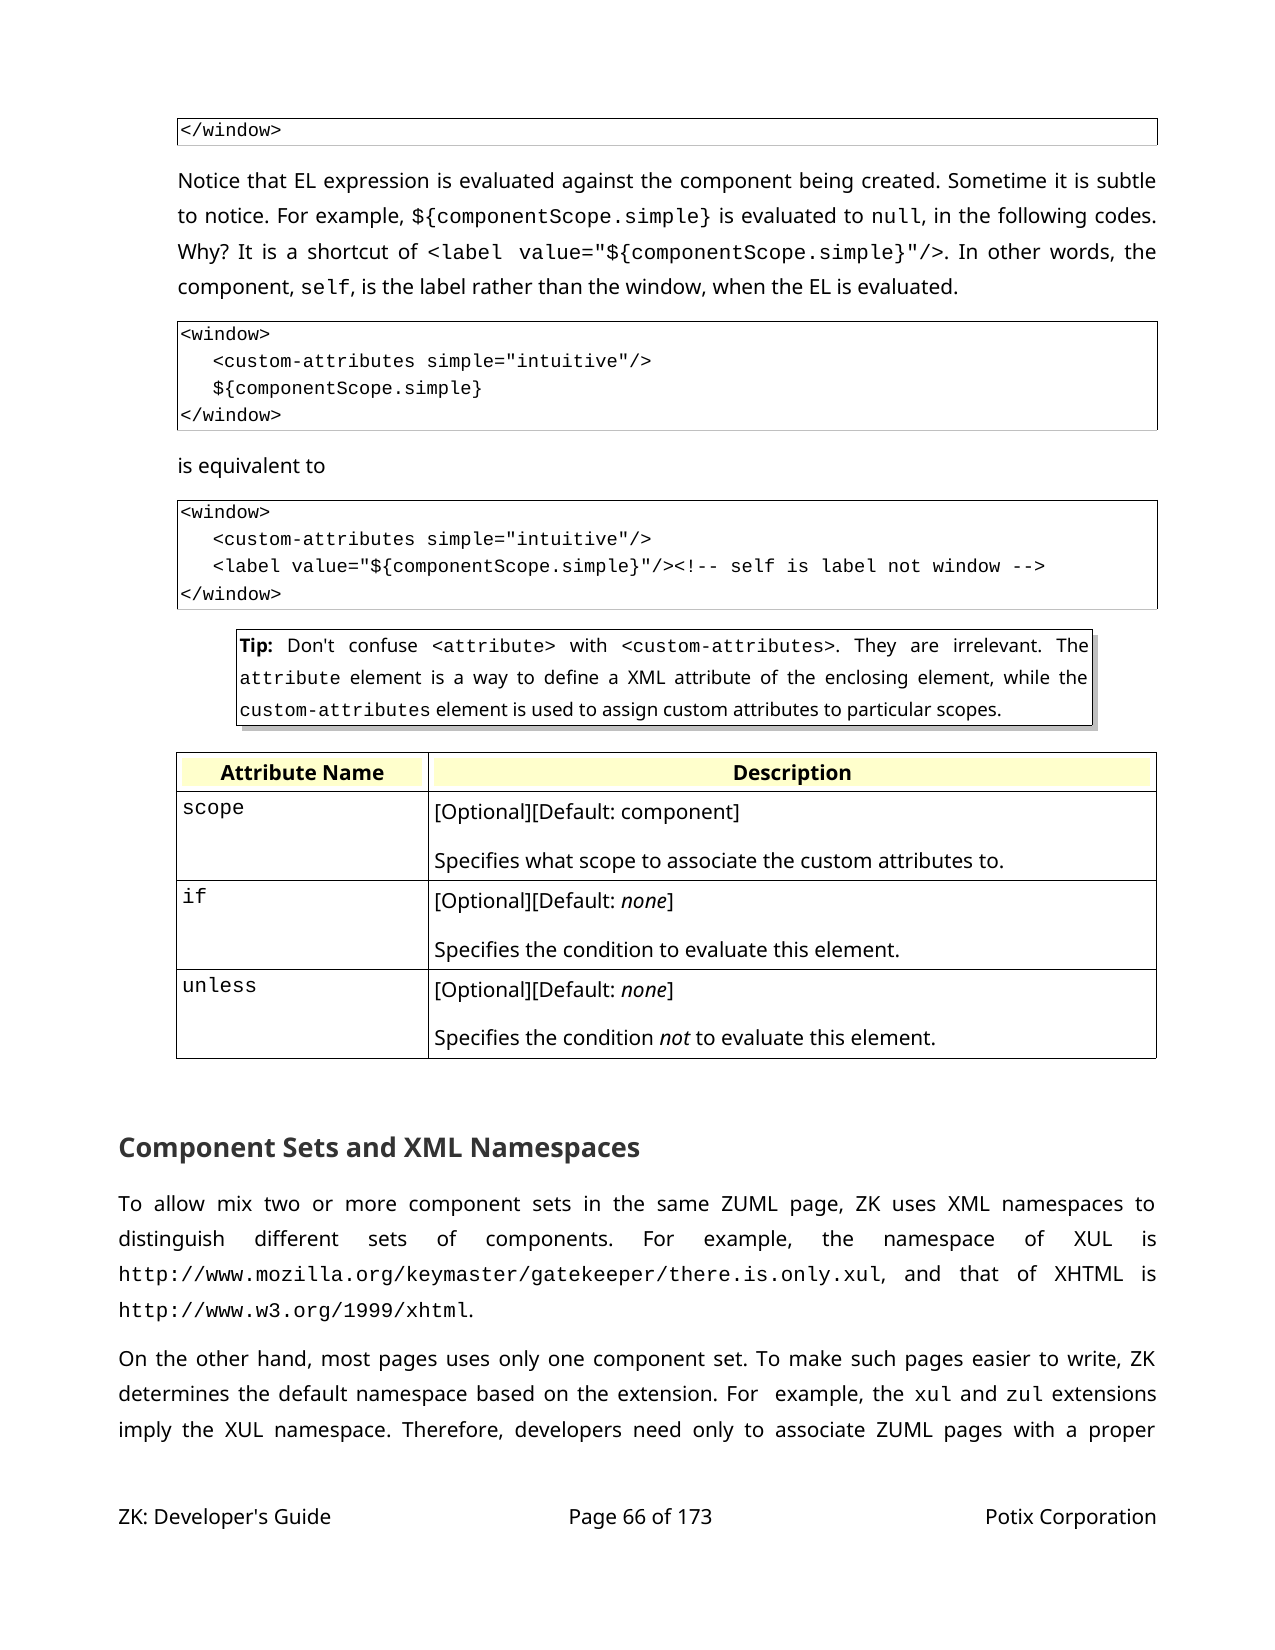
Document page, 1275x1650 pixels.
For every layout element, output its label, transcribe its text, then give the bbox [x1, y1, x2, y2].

text </window> [178, 581, 1157, 609]
table_header Description [429, 753, 1156, 791]
table_cell scope [177, 792, 428, 880]
subtitle Component Sets and XML Namespaces [118, 1128, 1157, 1165]
text is equivalent to [177, 451, 1157, 479]
text <custom-attributes simple="intuitive"/> [178, 349, 1157, 373]
text Notice that EL expression is evaluated against the component being created. Sometime it is subtle to notice. For example, ${componentScope.simple} is evaluated to null, in the following codes. Why? It is a shortcut of <label value="${componentScope.simple}"/>. In other words, the component, self, is the label rather than the window, when the EL is evaluated. [177, 166, 1157, 301]
text On the other hand, most pages uses only one component set. To make such pages easier to write, ZK determines the default namespace based on the extension. For example, the xul and zul extensions imply the XUL namespace. Therefore, developers need only to associate ZUML pages with a proper [118, 1344, 1157, 1443]
text <window> [178, 322, 1157, 346]
text <custom-attributes simple="intuitive"/> [178, 527, 1157, 551]
text <window> [178, 501, 1157, 524]
text Tip: Don't confuse <attribute> with <custom-attributes>. They are irrelevant. The attribute element is a way to define a XML attribute of the enclosing element, while the custom-attributes element is used to assign custom attributes to particular scopes. [237, 630, 1092, 725]
table_cell [Optional][Default: none] Specifies the condition not to evaluate this element. [429, 970, 1156, 1058]
table_cell [Optional][Default: none] Specifies the condition to evaluate this element. [429, 881, 1156, 969]
text <label value="${componentScope.simple}"/><!-- self is label not window --> [178, 554, 1157, 578]
table_cell unless [177, 970, 428, 1058]
text </window> [178, 119, 1157, 145]
table_cell [Optional][Default: component] Specifies what scope to associate the custom attributes to. [429, 792, 1156, 880]
table_cell if [177, 881, 428, 969]
text ${componentScope.simple} [178, 376, 1157, 400]
text </window> [178, 403, 1157, 430]
text To allow mix two or more component sets in the same ZUML page, ZK uses XML namespaces to distinguish different sets of components. For example, the namespace of XUL is http://www.mozilla.org/keymaster/gatekeeper/there.is.only.xul, and that of XHTML is http://www.w3.org/1999/xhtml. [118, 1189, 1157, 1323]
table_header Attribute Name [177, 753, 428, 791]
